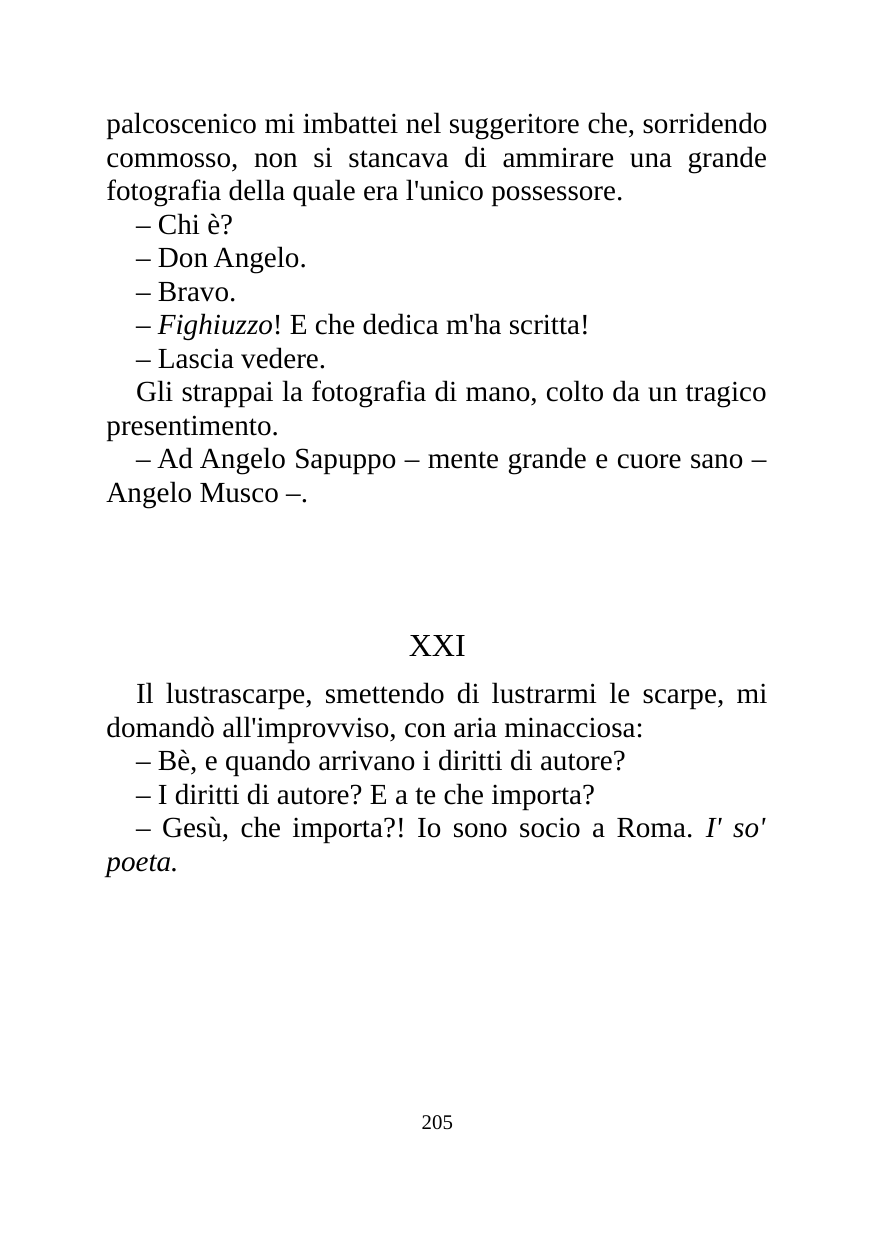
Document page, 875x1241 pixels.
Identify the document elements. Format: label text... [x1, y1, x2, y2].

text – Chi è? [106, 207, 768, 240]
text – I diritti di autore? E a te che importa? [106, 777, 768, 810]
text – Fighiuzzo! E che dedica m'ha scritta! [106, 307, 768, 341]
text Gli strappai la fotografia di mano, colto da un tragico presentimento. [106, 374, 768, 442]
text – Lascia vedere. [106, 341, 768, 374]
text – Gesù, che importa?! Io sono socio a Roma. I' so' poeta. [106, 810, 768, 877]
text – Ad Angelo Sapuppo – mente grande e cuore sano – Angelo Musco –. [106, 442, 768, 509]
text – Don Angelo. [106, 240, 768, 274]
text – Bè, e quando arrivano i diritti di autore? [106, 743, 768, 777]
subtitle XXI [106, 627, 768, 664]
text Il lustrascarpe, smettendo di lustrarmi le scarpe, mi domandò all'improvviso, con aria minacciosa: [106, 676, 768, 743]
text – Bravo. [106, 274, 768, 307]
text palcoscenico mi imbattei nel suggeritore che, sorridendo commosso, non si stancava di ammirare una grande fotografia della quale era l'unico possessore. [106, 106, 768, 207]
